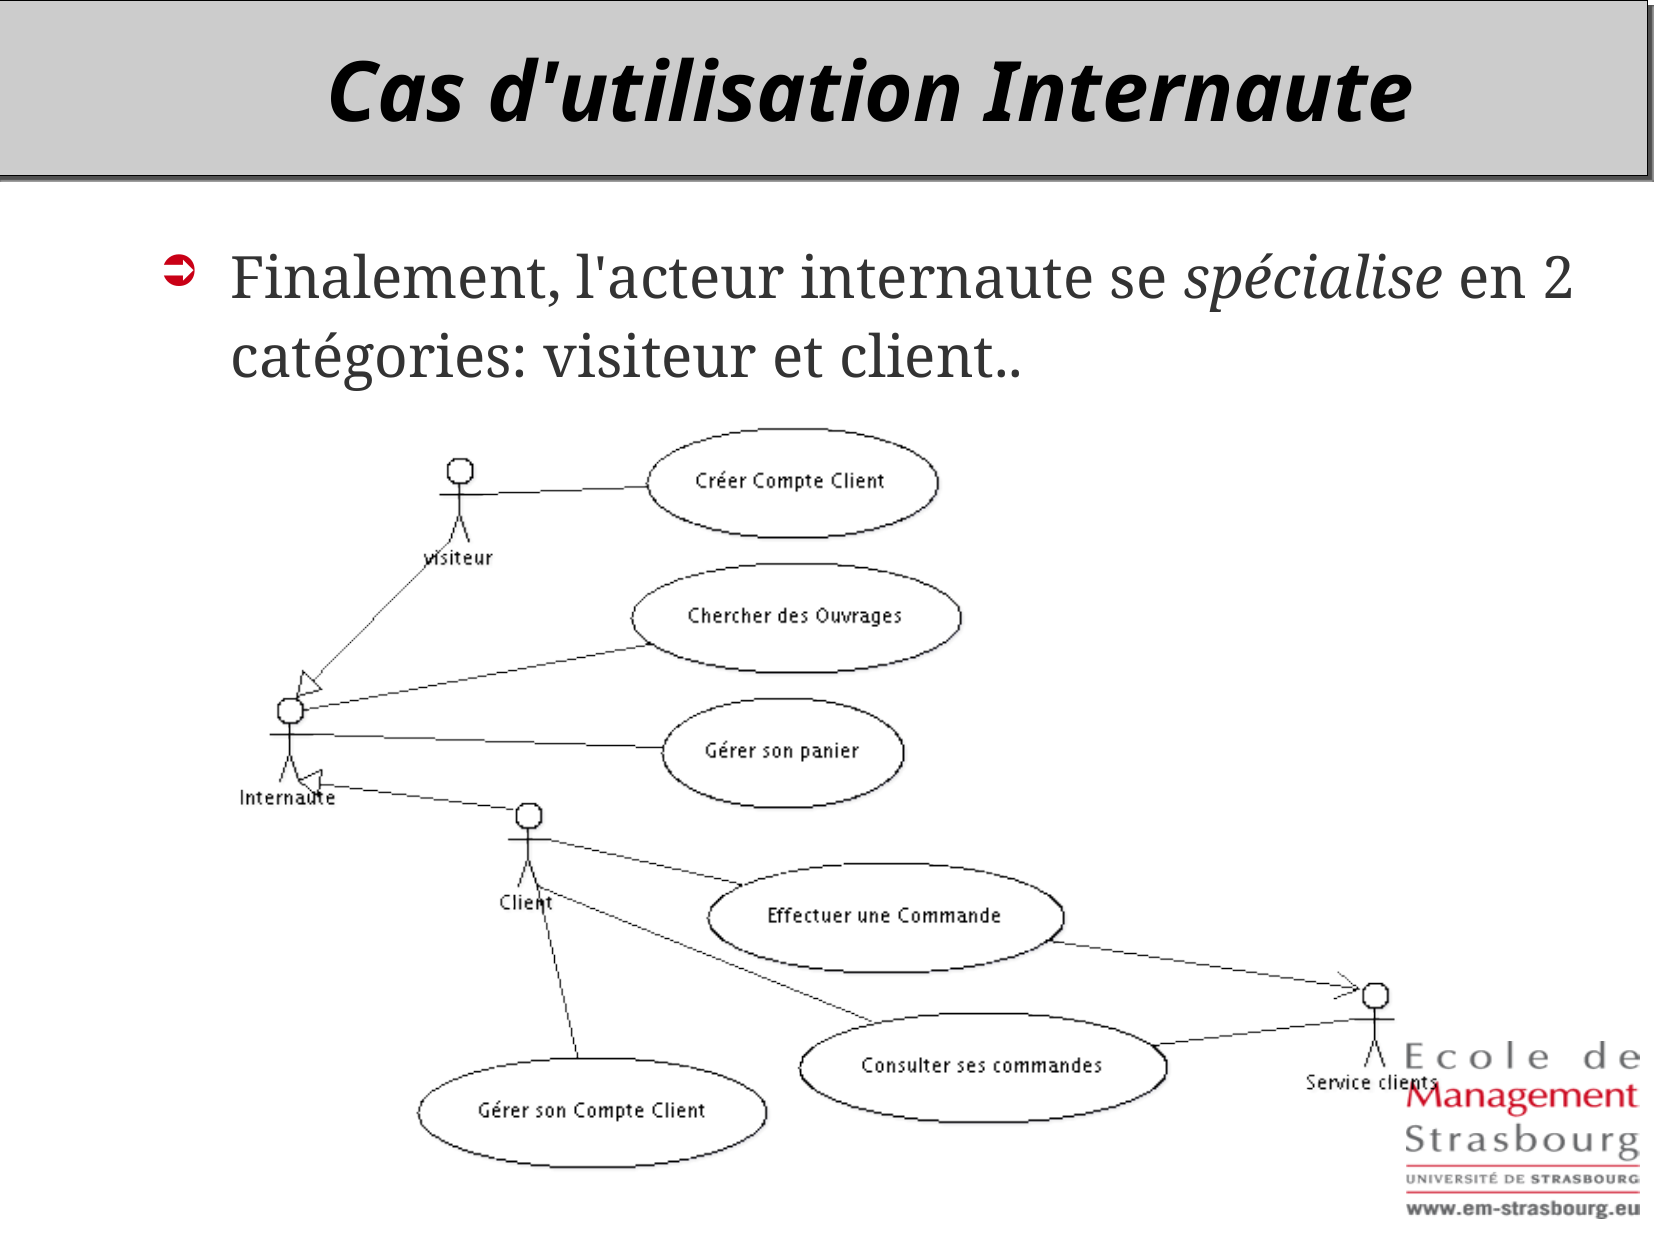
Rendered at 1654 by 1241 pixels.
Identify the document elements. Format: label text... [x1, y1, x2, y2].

list Finalement, l'acteur internaute se spécialise en 2 catégories: visiteur et client.. [147, 236, 1613, 366]
title Cas d'utilisation Internaute [164, 0, 1577, 178]
picture [226, 419, 1640, 1219]
